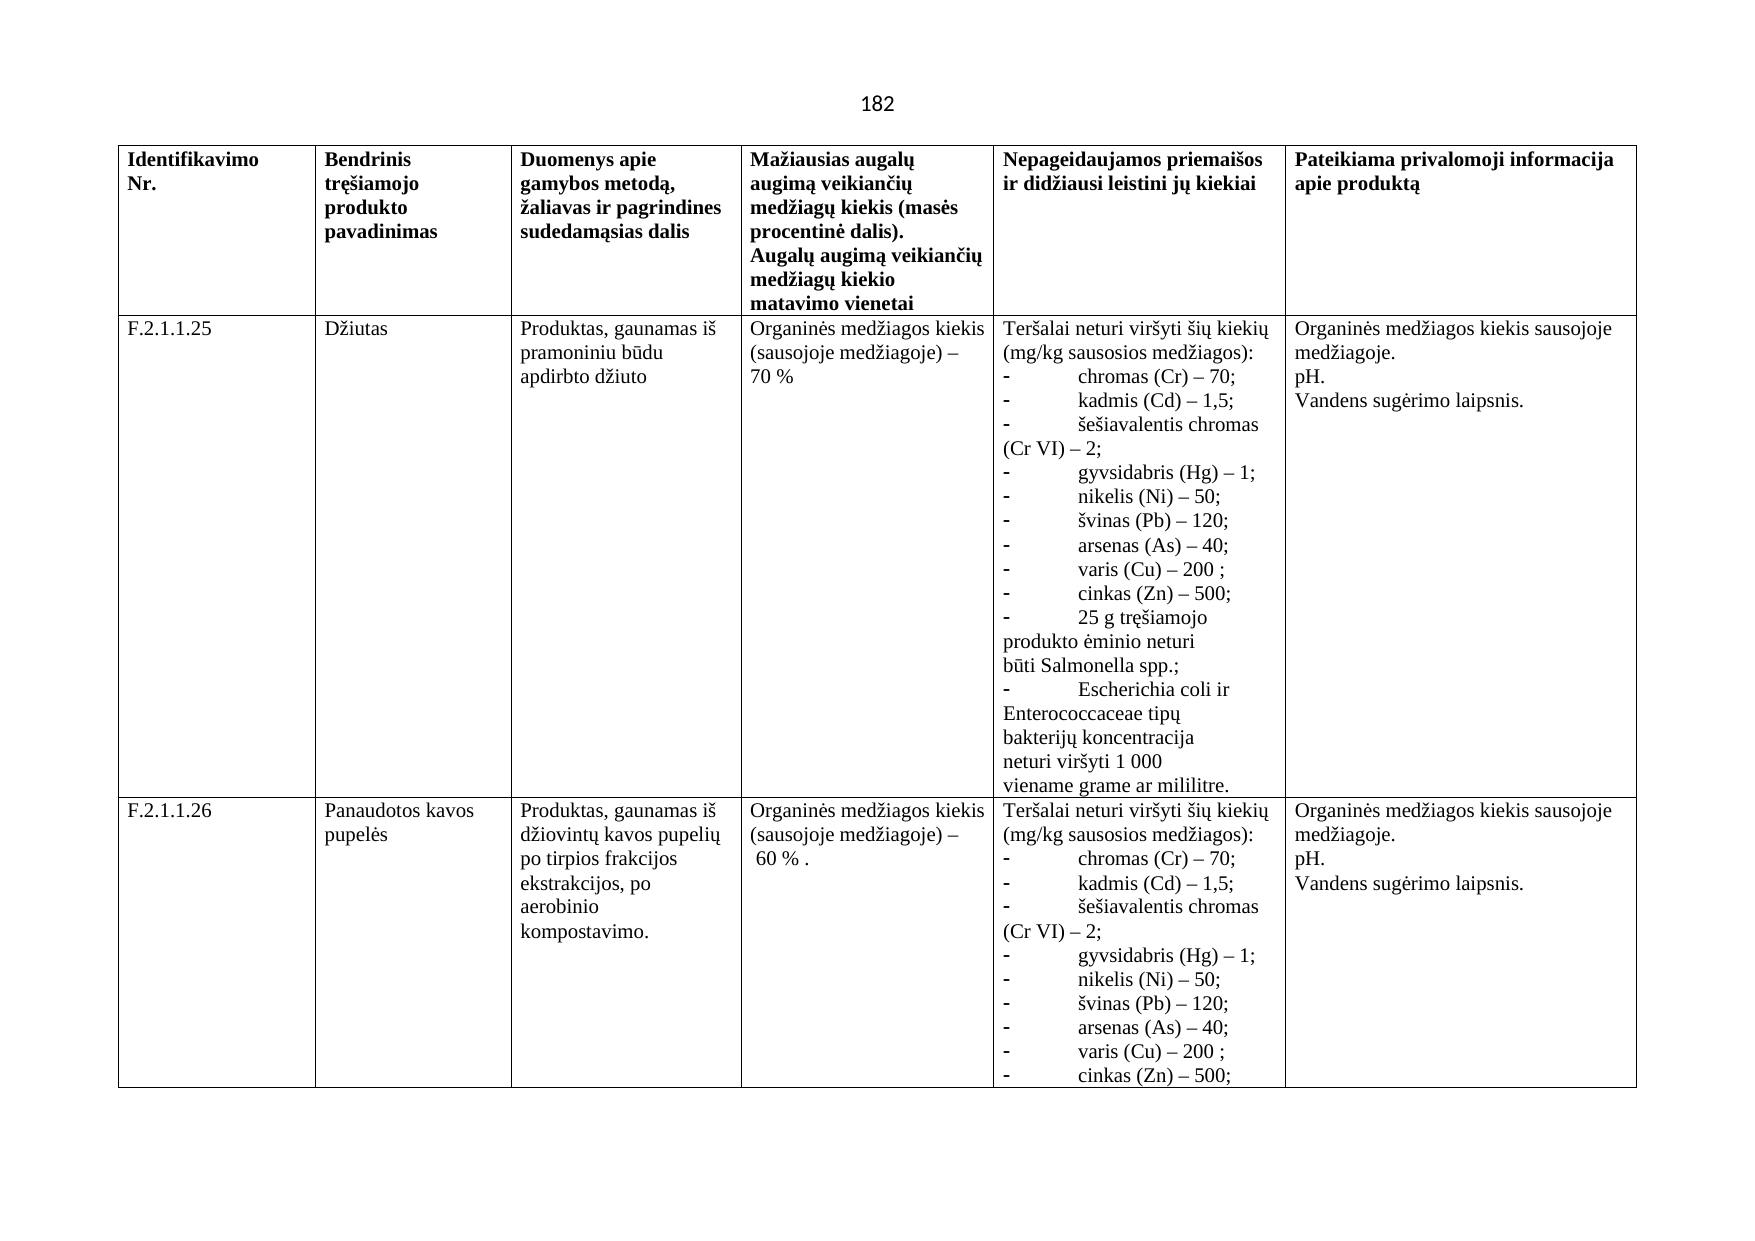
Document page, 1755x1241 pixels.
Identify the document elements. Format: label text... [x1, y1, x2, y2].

table_cell Organinės medžiagos kiekis sausojoje medžiagoje. pH. Vandens sugėrimo laipsnis. [1286, 798, 1636, 1087]
table_cell F.2.1.1.26 [119, 798, 315, 1087]
table_header Duomenys apie gamybos metodą, žaliavas ir pagrindines sudedamąsias dalis [512, 146, 741, 315]
table_header Bendrinis tręšiamojo produkto pavadinimas [316, 146, 511, 315]
table_cell Panaudotos kavos pupelės [316, 798, 511, 1087]
table_header Nepageidaujamos priemaišos ir didžiausi leistini jų kiekiai [994, 146, 1285, 315]
table_cell Teršalai neturi viršyti šių kiekių (mg/kg sausosios medžiagos):  chromas (Cr) – 70;  kadmis (Cd) – 1,5;  šešiavalentis chromas (Cr VI) – 2;  gyvsidabris (Hg) – 1;  nikelis (Ni) – 50;  švinas (Pb) – 120;  arsenas (As) – 40;  varis (Cu) – 200 ;  cinkas (Zn) – 500;  25 g tręšiamojo produkto ėminio neturi būti Salmonella spp.;  Escherichia coli ir Enterococcaceae tipų bakterijų koncentracija neturi viršyti 1 000 viename grame ar mililitre. [994, 316, 1285, 797]
table_cell Teršalai neturi viršyti šių kiekių (mg/kg sausosios medžiagos):  chromas (Cr) – 70;  kadmis (Cd) – 1,5;  šešiavalentis chromas (Cr VI) – 2;  gyvsidabris (Hg) – 1;  nikelis (Ni) – 50;  švinas (Pb) – 120;  arsenas (As) – 40;  varis (Cu) – 200 ;  cinkas (Zn) – 500; [994, 798, 1285, 1087]
table_cell Džiutas [316, 316, 511, 797]
table_header Pateikiama privalomoji informacija apie produktą [1286, 146, 1636, 315]
table_cell Organinės medžiagos kiekis (sausojoje medžiagoje) – 70 % [742, 316, 993, 797]
table_cell Produktas, gaunamas iš džiovintų kavos pupelių po tirpios frakcijos ekstrakcijos, po aerobinio kompostavimo. [512, 798, 741, 1087]
table_cell Organinės medžiagos kiekis sausojoje medžiagoje. pH. Vandens sugėrimo laipsnis. [1286, 316, 1636, 797]
table_cell Produktas, gaunamas iš pramoniniu būdu apdirbto džiuto [512, 316, 741, 797]
table_cell Organinės medžiagos kiekis (sausojoje medžiagoje) – 60 % . [742, 798, 993, 1087]
table_cell F.2.1.1.25 [119, 316, 315, 797]
table_header Identifikavimo Nr. [119, 146, 315, 315]
table_header Mažiausias augalų augimą veikiančių medžiagų kiekis (masės procentinė dalis). Augalų augimą veikiančių medžiagų kiekio matavimo vienetai [742, 146, 993, 315]
